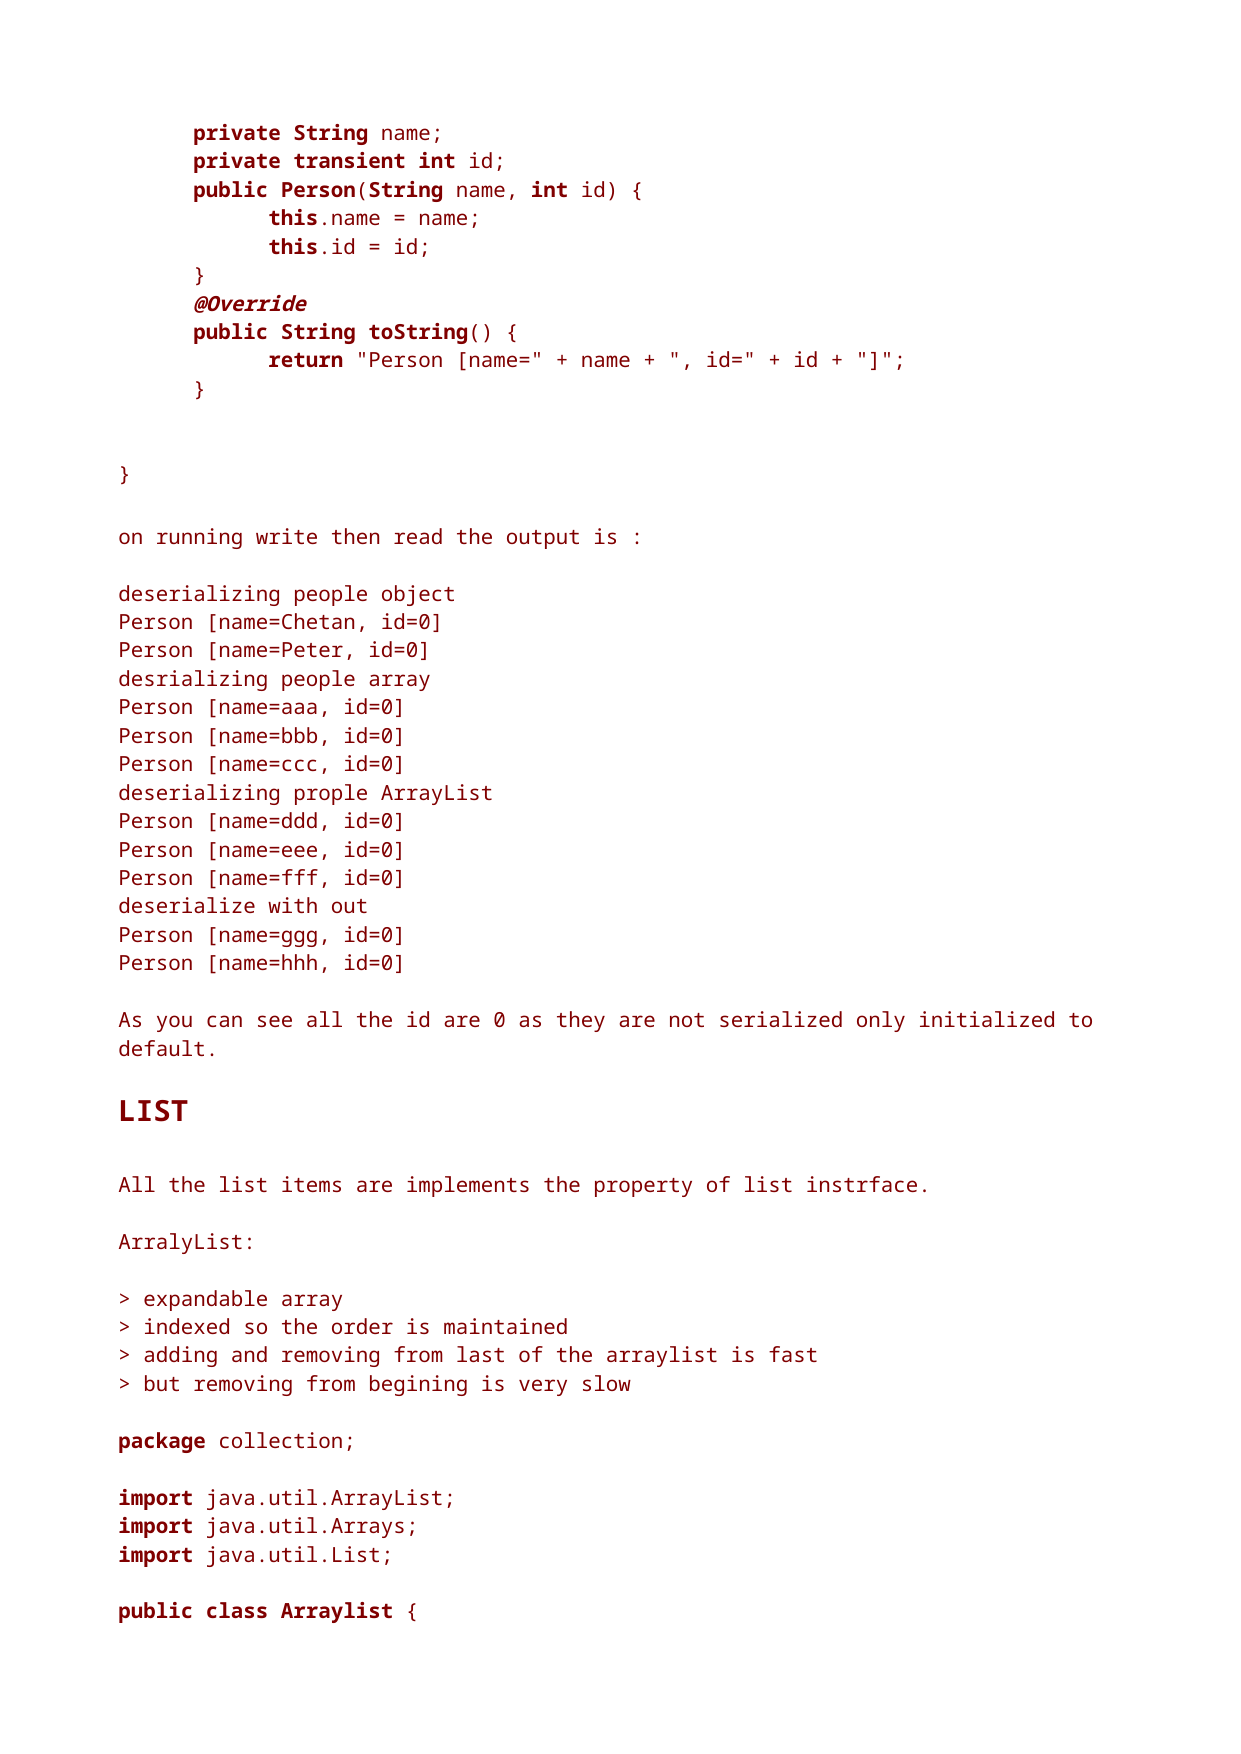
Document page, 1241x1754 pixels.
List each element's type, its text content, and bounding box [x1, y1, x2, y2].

text deserializing people object [118, 579, 1122, 607]
text > adding and removing from last of the arraylist is fast [118, 1341, 1122, 1369]
text this.name = name; [118, 203, 1122, 232]
text import java.util.List; [118, 1540, 1122, 1568]
text Person [name=fff, id=0] [118, 863, 1122, 892]
text Person [name=hhh, id=0] [118, 948, 1122, 977]
text return "Person [name=" + name + ", id=" + id + "]"; [118, 346, 1122, 374]
text > but removing from begining is very slow [118, 1369, 1122, 1397]
text public class Arraylist { [118, 1597, 1122, 1625]
text Person [name=aaa, id=0] [118, 692, 1122, 721]
text LIST [118, 1091, 1122, 1130]
text deserialize with out [118, 892, 1122, 920]
text deserializing prople ArrayList [118, 778, 1122, 806]
text public String toString() { [118, 317, 1122, 346]
text Person [name=eee, id=0] [118, 835, 1122, 863]
text Person [name=ddd, id=0] [118, 806, 1122, 835]
text import java.util.Arrays; [118, 1511, 1122, 1540]
text this.id = id; [118, 232, 1122, 260]
text public Person(String name, int id) { [118, 175, 1122, 203]
text @Override [118, 289, 1122, 317]
text private transient int id; [118, 147, 1122, 175]
text ArralyList: [118, 1227, 1122, 1255]
text Person [name=ggg, id=0] [118, 920, 1122, 948]
text > expandable array [118, 1284, 1122, 1312]
text Person [name=Chetan, id=0] [118, 607, 1122, 636]
text on running write then read the output is : [118, 522, 1122, 550]
text private String name; [118, 118, 1122, 147]
text All the list items are implements the property of list instrface. [118, 1170, 1122, 1198]
text Person [name=Peter, id=0] [118, 636, 1122, 664]
text package collection; [118, 1426, 1122, 1454]
text As you can see all the id are 0 as they are not serialized only initialized to default. [118, 1005, 1122, 1062]
text Person [name=ccc, id=0] [118, 749, 1122, 778]
text Person [name=bbb, id=0] [118, 721, 1122, 749]
text import java.util.ArrayList; [118, 1483, 1122, 1511]
text } [118, 260, 1122, 289]
text } [118, 459, 1122, 488]
text } [118, 374, 1122, 402]
text desrializing people array [118, 664, 1122, 692]
text > indexed so the order is maintained [118, 1312, 1122, 1341]
